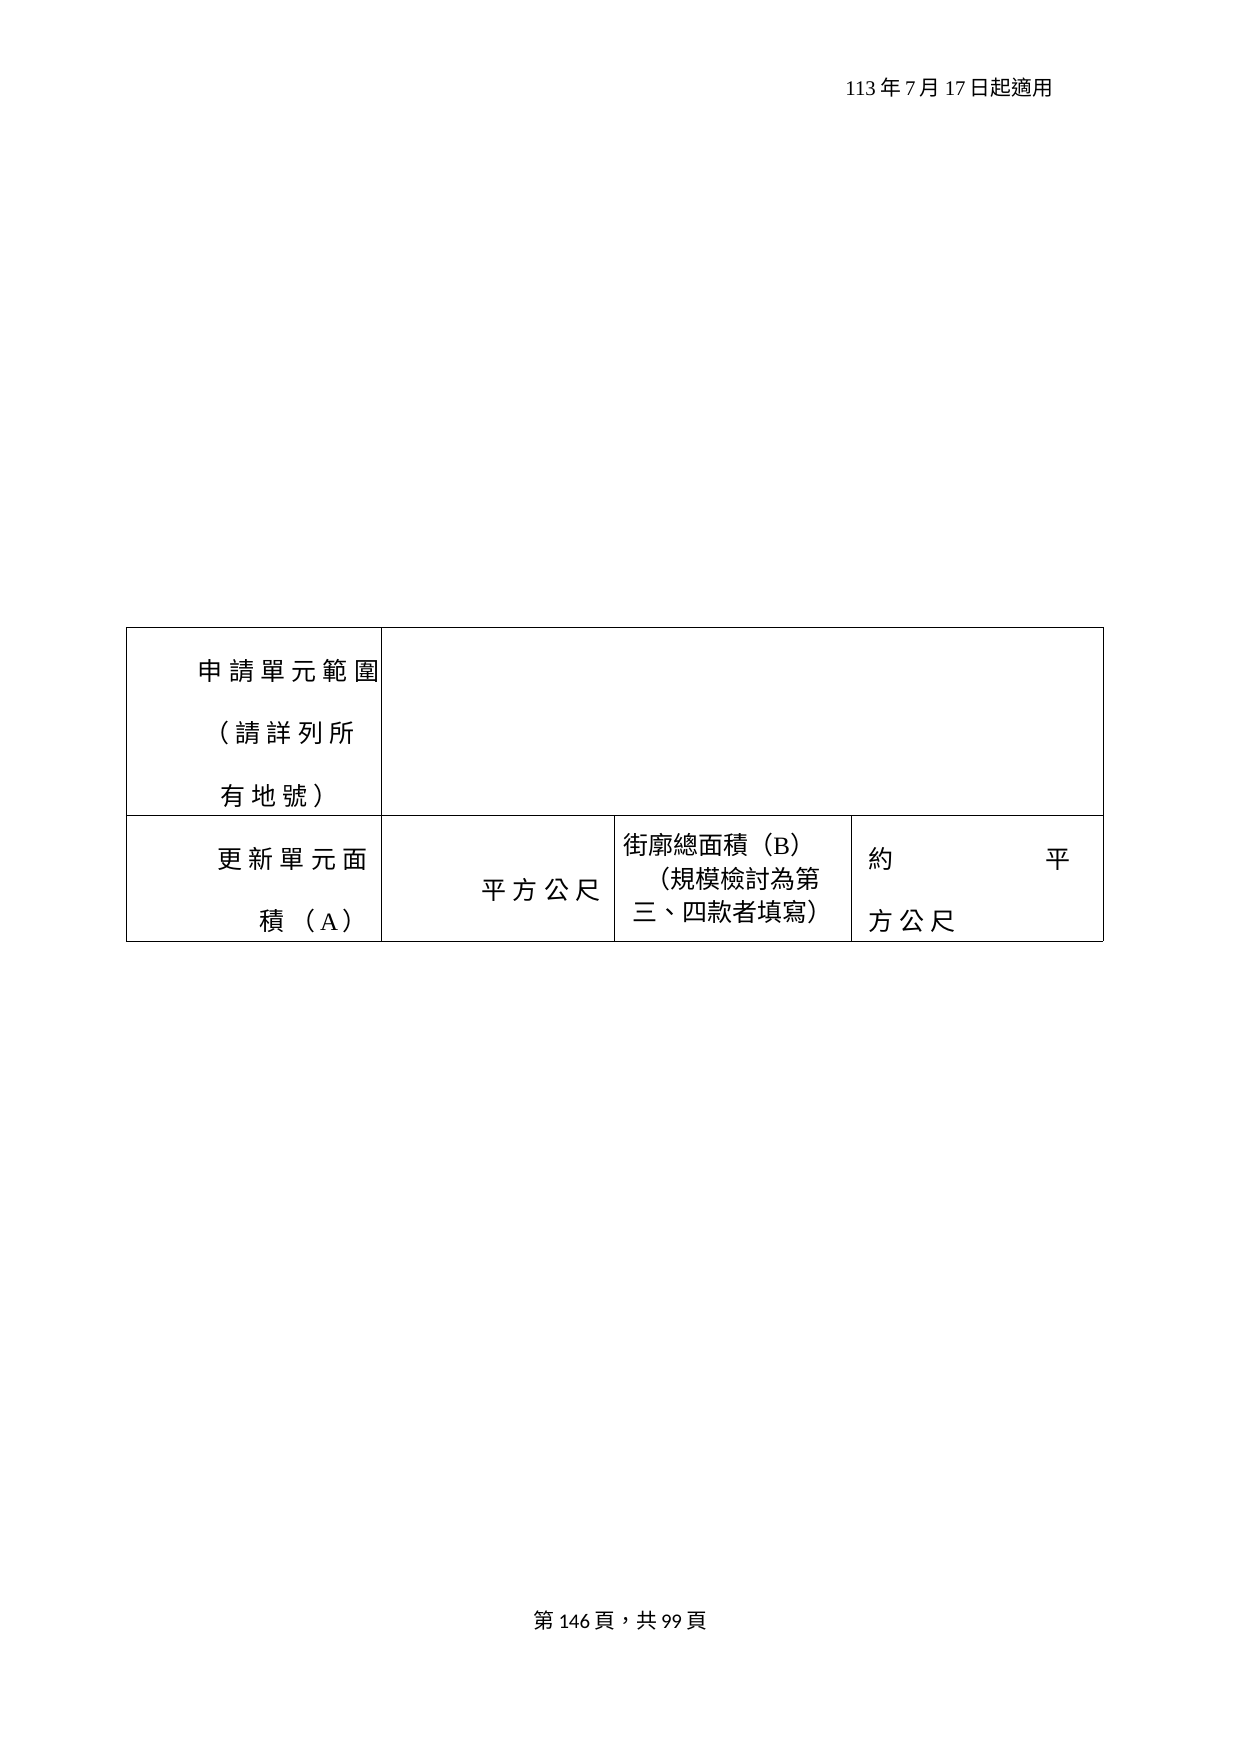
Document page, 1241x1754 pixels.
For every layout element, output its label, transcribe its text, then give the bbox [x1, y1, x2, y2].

table_cell 街廓總面積（B） （規模檢討為第三、四款者填寫） [615, 816, 851, 941]
table_header [382, 628, 1103, 815]
table_cell 平方公尺 [382, 816, 614, 941]
table_cell 約 平方公尺 [852, 816, 1103, 941]
table_header 申請單元範圍 （請詳列所有地號） [127, 628, 381, 815]
table_cell 更新單元面積（A） [127, 816, 381, 941]
